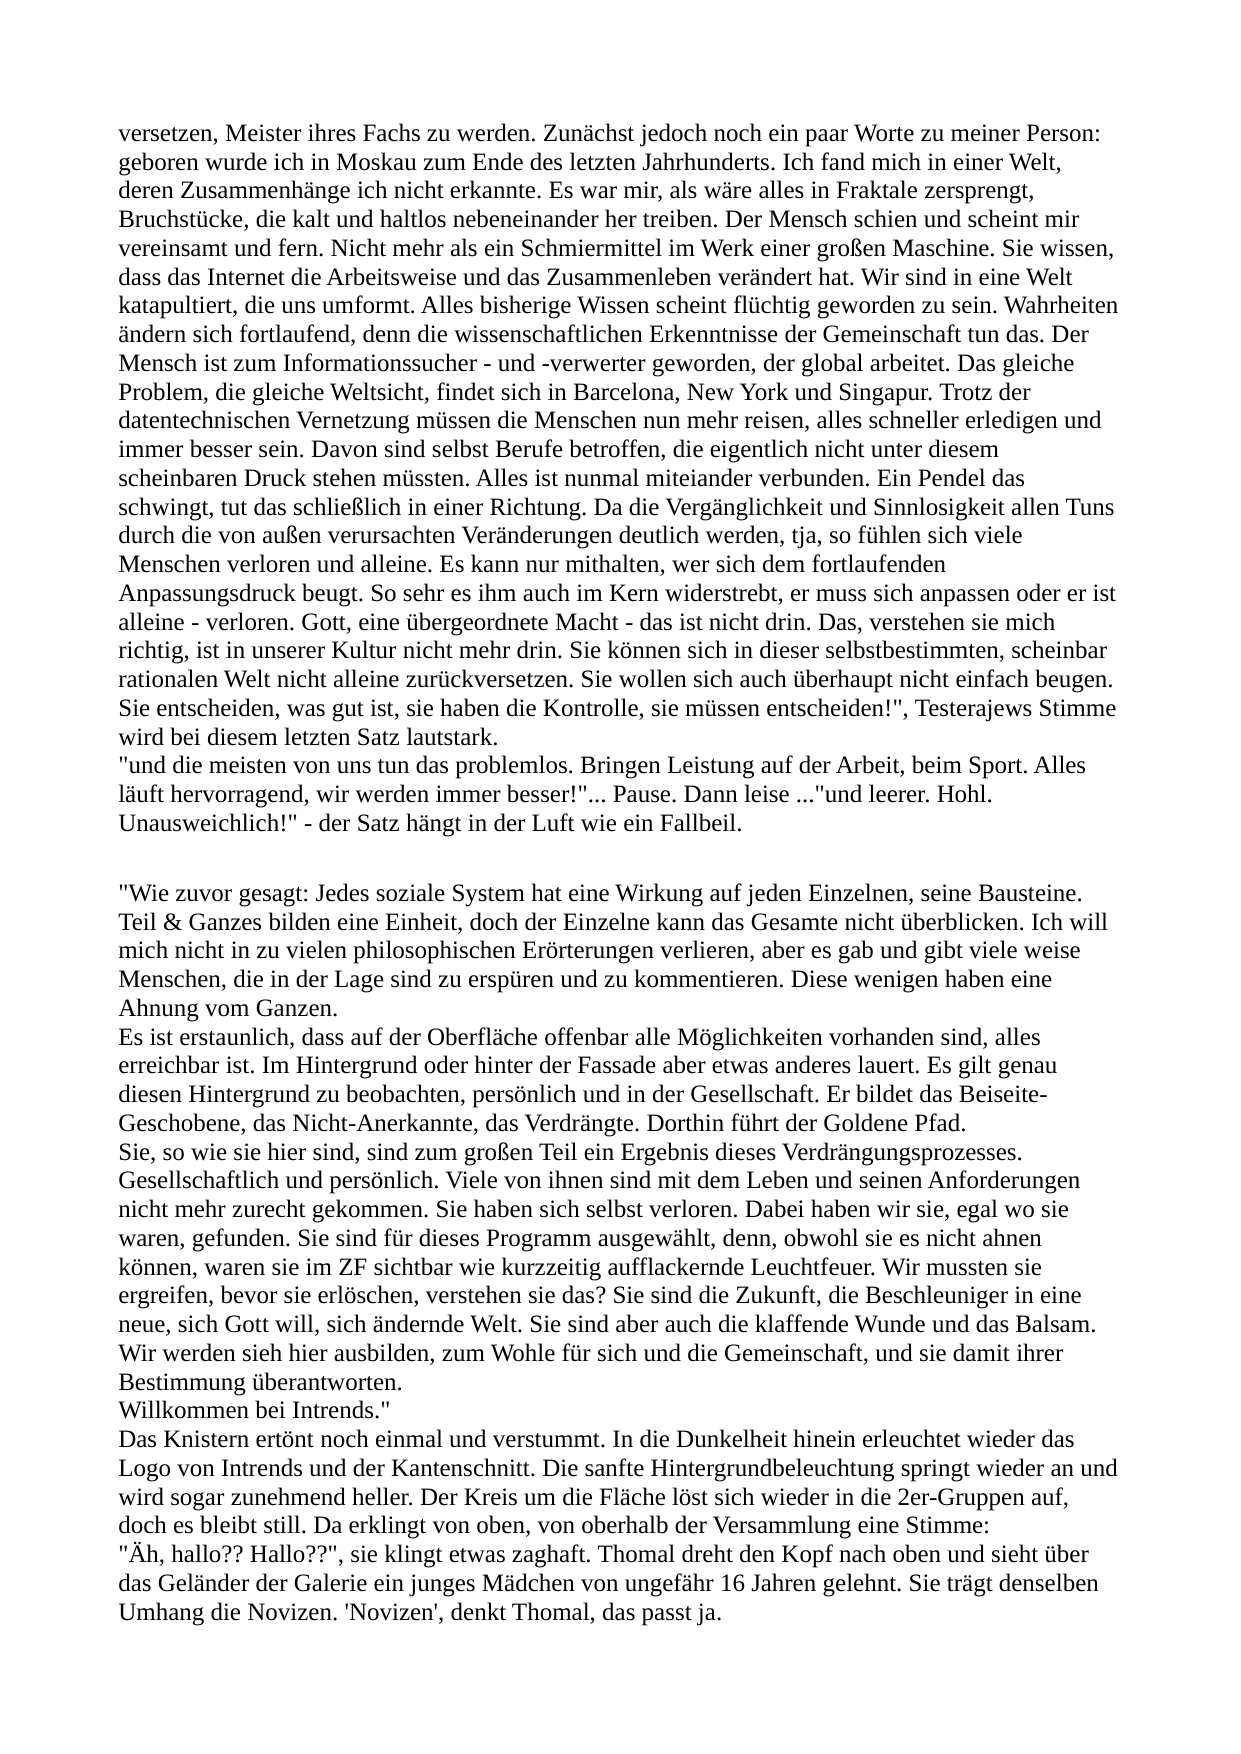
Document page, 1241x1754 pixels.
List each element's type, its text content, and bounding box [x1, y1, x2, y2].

text Willkommen bei Intrends." [118, 1396, 1122, 1424]
text "Wie zuvor gesagt: Jedes soziale System hat eine Wirkung auf jeden Einzelnen, seine Bausteine. Teil & Ganzes bilden eine Einheit, doch der Einzelne kann das Gesamte nicht überblicken. Ich will mich nicht in zu vielen philosophischen Erörterungen verlieren, aber es gab und gibt viele weise Menschen, die in der Lage sind zu erspüren und zu kommentieren. Diese wenigen haben eine Ahnung vom Ganzen. [118, 878, 1122, 1022]
text Sie, so wie sie hier sind, sind zum großen Teil ein Ergebnis dieses Verdrängungsprozesses. Gesellschaftlich und persönlich. Viele von ihnen sind mit dem Leben und seinen Anforderungen nicht mehr zurecht gekommen. Sie haben sich selbst verloren. Dabei haben wir sie, egal wo sie waren, gefunden. Sie sind für dieses Programm ausgewählt, denn, obwohl sie es nicht ahnen können, waren sie im ZF sichtbar wie kurzzeitig aufflackernde Leuchtfeuer. Wir mussten sie ergreifen, bevor sie erlöschen, verstehen sie das? Sie sind die Zukunft, die Beschleuniger in eine neue, sich Gott will, sich ändernde Welt. Sie sind aber auch die klaffende Wunde und das Balsam. [118, 1137, 1122, 1338]
text "und die meisten von uns tun das problemlos. Bringen Leistung auf der Arbeit, beim Sport. Alles läuft hervorragend, wir werden immer besser!"... Pause. Dann leise ..."und leerer. Hohl. Unausweichlich!" - der Satz hängt in der Luft wie ein Fallbeil. [118, 751, 1122, 837]
text Das Knistern ertönt noch einmal und verstummt. In die Dunkelheit hinein erleuchtet wieder das Logo von Intrends und der Kantenschnitt. Die sanfte Hintergrundbeleuchtung springt wieder an und wird sogar zunehmend heller. Der Kreis um die Fläche löst sich wieder in die 2er-Gruppen auf, doch es bleibt still. Da erklingt von oben, von oberhalb der Versammlung eine Stimme: [118, 1424, 1122, 1539]
text Wir werden sieh hier ausbilden, zum Wohle für sich und die Gemeinschaft, und sie damit ihrer Bestimmung überantworten. [118, 1338, 1122, 1396]
text "Äh, hallo?? Hallo??", sie klingt etwas zaghaft. Thomal dreht den Kopf nach oben und sieht über das Geländer der Galerie ein junges Mädchen von ungefähr 16 Jahren gelehnt. Sie trägt denselben Umhang die Novizen. 'Novizen', denkt Thomal, das passt ja. [118, 1539, 1122, 1626]
text versetzen, Meister ihres Fachs zu werden. Zunächst jedoch noch ein paar Worte zu meiner Person: geboren wurde ich in Moskau zum Ende des letzten Jahrhunderts. Ich fand mich in einer Welt, deren Zusammenhänge ich nicht erkannte. Es war mir, als wäre alles in Fraktale zersprengt, Bruchstücke, die kalt und haltlos nebeneinander her treiben. Der Mensch schien und scheint mir vereinsamt und fern. Nicht mehr als ein Schmiermittel im Werk einer großen Maschine. Sie wissen, dass das Internet die Arbeitsweise und das Zusammenleben verändert hat. Wir sind in eine Welt katapultiert, die uns umformt. Alles bisherige Wissen scheint flüchtig geworden zu sein. Wahrheiten ändern sich fortlaufend, denn die wissenschaftlichen Erkenntnisse der Gemeinschaft tun das. Der Mensch ist zum Informationssucher - und -verwerter geworden, der global arbeitet. Das gleiche Problem, die gleiche Weltsicht, findet sich in Barcelona, New York und Singapur. Trotz der datentechnischen Vernetzung müssen die Menschen nun mehr reisen, alles schneller erledigen und immer besser sein. Davon sind selbst Berufe betroffen, die eigentlich nicht unter diesem scheinbaren Druck stehen müssten. Alles ist nunmal miteiander verbunden. Ein Pendel das schwingt, tut das schließlich in einer Richtung. Da die Vergänglichkeit und Sinnlosigkeit allen Tuns durch die von außen verursachten Veränderungen deutlich werden, tja, so fühlen sich viele Menschen verloren und alleine. Es kann nur mithalten, wer sich dem fortlaufenden Anpassungsdruck beugt. So sehr es ihm auch im Kern widerstrebt, er muss sich anpassen oder er ist alleine - verloren. Gott, eine übergeordnete Macht - das ist nicht drin. Das, verstehen sie mich richtig, ist in unserer Kultur nicht mehr drin. Sie können sich in dieser selbstbestimmten, scheinbar rationalen Welt nicht alleine zurückversetzen. Sie wollen sich auch überhaupt nicht einfach beugen. Sie entscheiden, was gut ist, sie haben die Kontrolle, sie müssen entscheiden!", Testerajews Stimme wird bei diesem letzten Satz lautstark. [118, 118, 1122, 751]
text Es ist erstaunlich, dass auf der Oberfläche offenbar alle Möglichkeiten vorhanden sind, alles erreichbar ist. Im Hintergrund oder hinter der Fassade aber etwas anderes lauert. Es gilt genau diesen Hintergrund zu beobachten, persönlich und in der Gesellschaft. Er bildet das Beiseite-Geschobene, das Nicht-Anerkannte, das Verdrängte. Dorthin führt der Goldene Pfad. [118, 1022, 1122, 1137]
